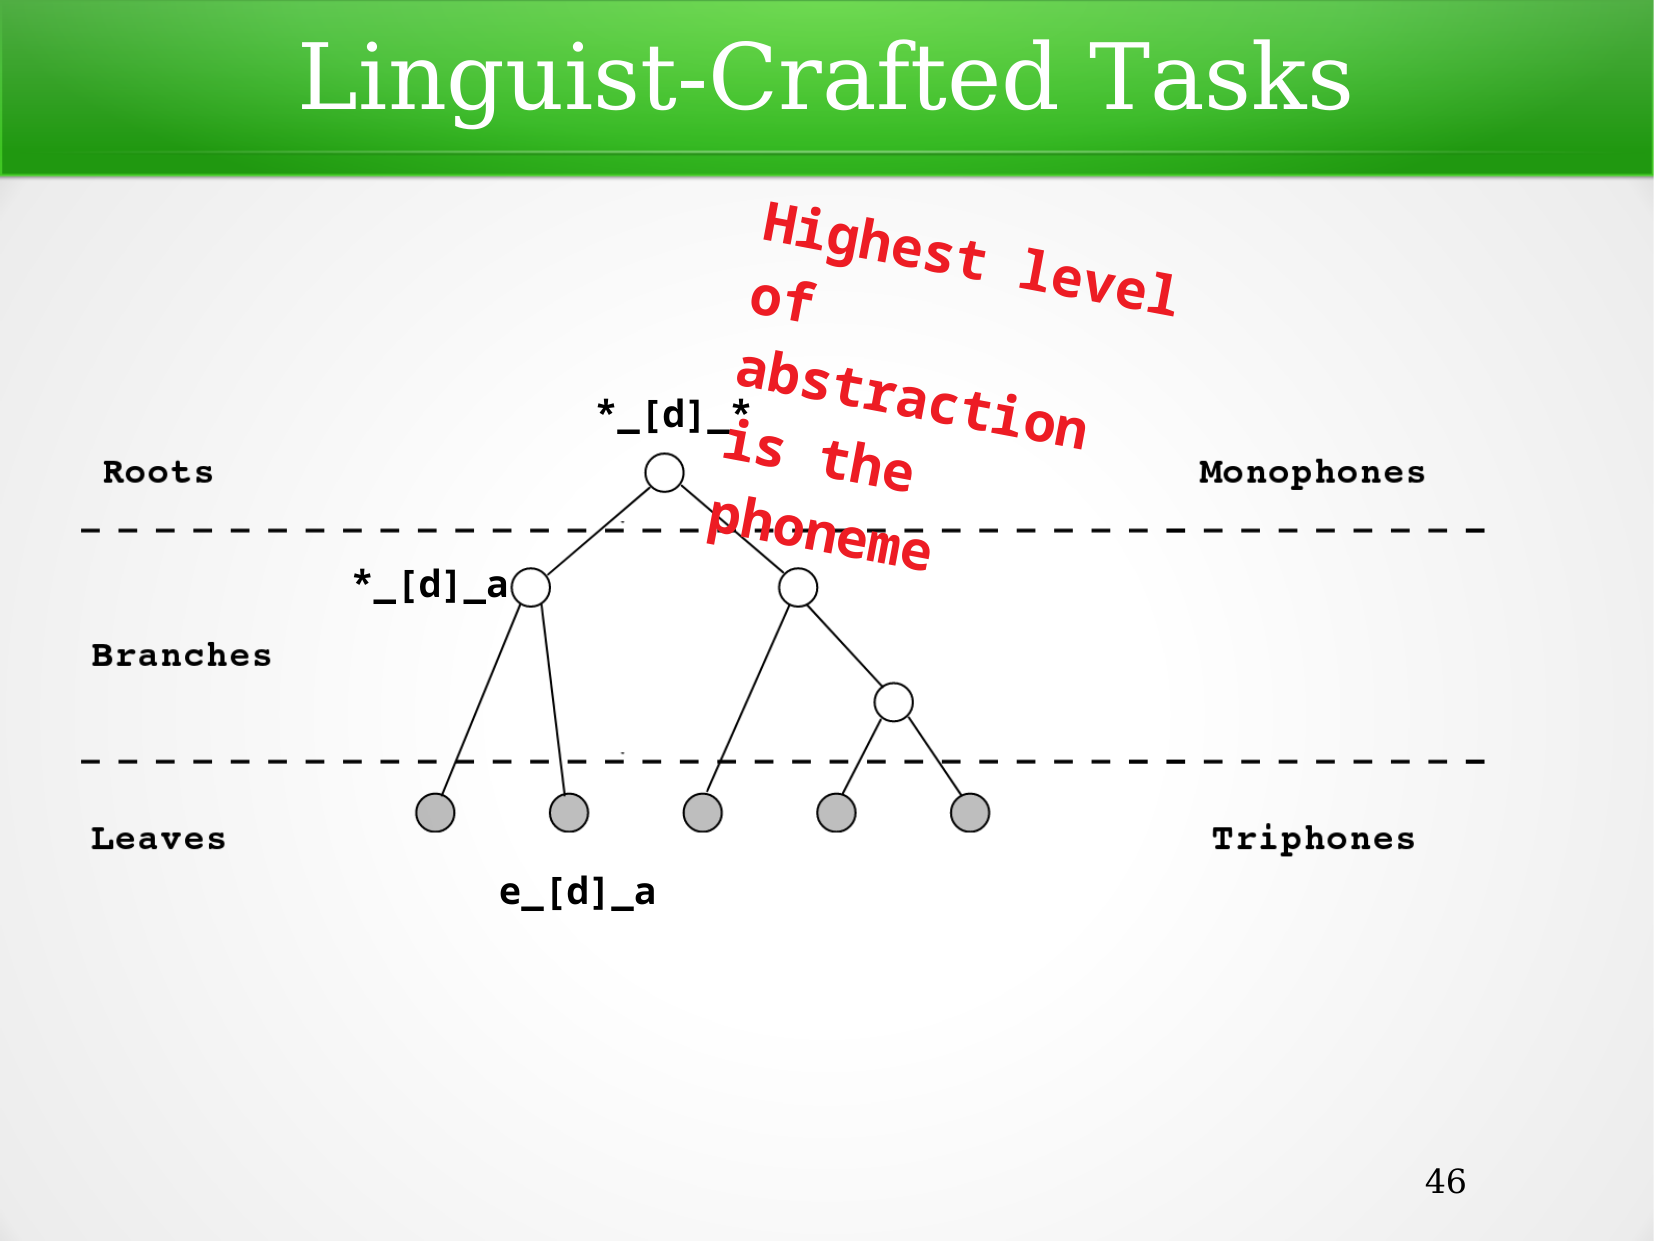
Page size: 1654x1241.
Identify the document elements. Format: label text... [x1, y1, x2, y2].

title Linguist-Crafted Tasks [82, 11, 1571, 154]
picture [0, 0, 1654, 1241]
text_box *_[d]_* [580, 380, 719, 446]
text_box e_[d]_a [483, 857, 694, 923]
text_box Highest level of abstraction is the phoneme [700, 172, 1206, 566]
text_box *_[d]_a [336, 550, 547, 616]
